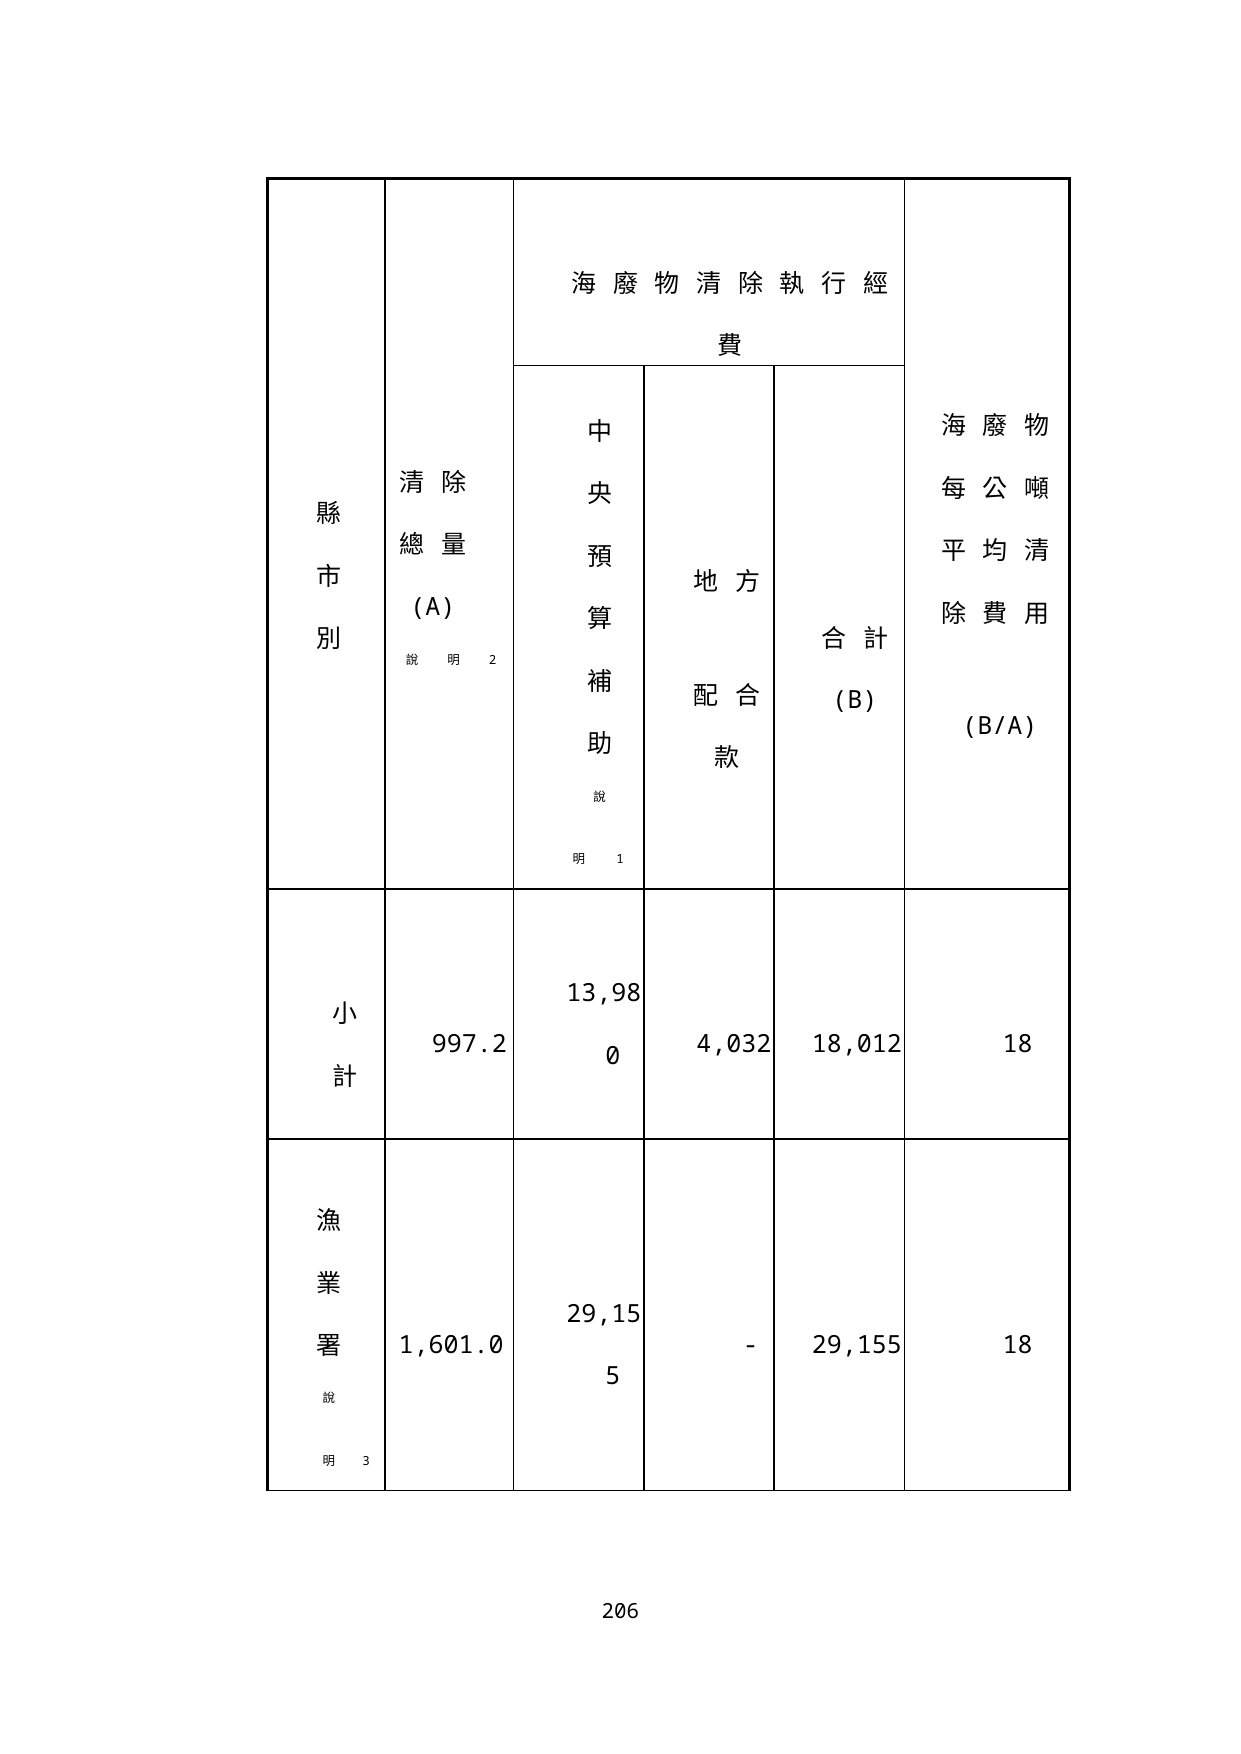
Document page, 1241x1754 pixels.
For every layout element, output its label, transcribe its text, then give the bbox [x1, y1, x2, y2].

table_cell 中央預算補助說明1 [514, 366, 643, 888]
table_header 海廢物清除執行經費 [514, 180, 904, 365]
table_cell 合計(B) [775, 366, 904, 888]
table_cell 18 [905, 890, 1068, 1138]
table_cell 地方 配合款 [645, 366, 773, 888]
table_header 清除總量(A)說明2 [386, 180, 513, 888]
table_cell - [645, 1140, 773, 1490]
table_cell 18,012 [775, 890, 904, 1138]
table_cell 小計 [269, 890, 384, 1138]
table_cell 漁業署說明3 [269, 1140, 384, 1490]
table_cell 1,601.0 [386, 1140, 513, 1490]
table_header 縣市別 [269, 180, 384, 888]
table_header 海廢物每公噸平均清除費用 (B/A) [905, 180, 1068, 888]
table_cell 997.2 [386, 890, 513, 1138]
table_cell 4,032 [645, 890, 773, 1138]
table_cell 13,980 [514, 890, 643, 1138]
table_cell 18 [905, 1140, 1068, 1490]
table_cell 29,155 [514, 1140, 643, 1490]
table_cell 29,155 [775, 1140, 904, 1490]
